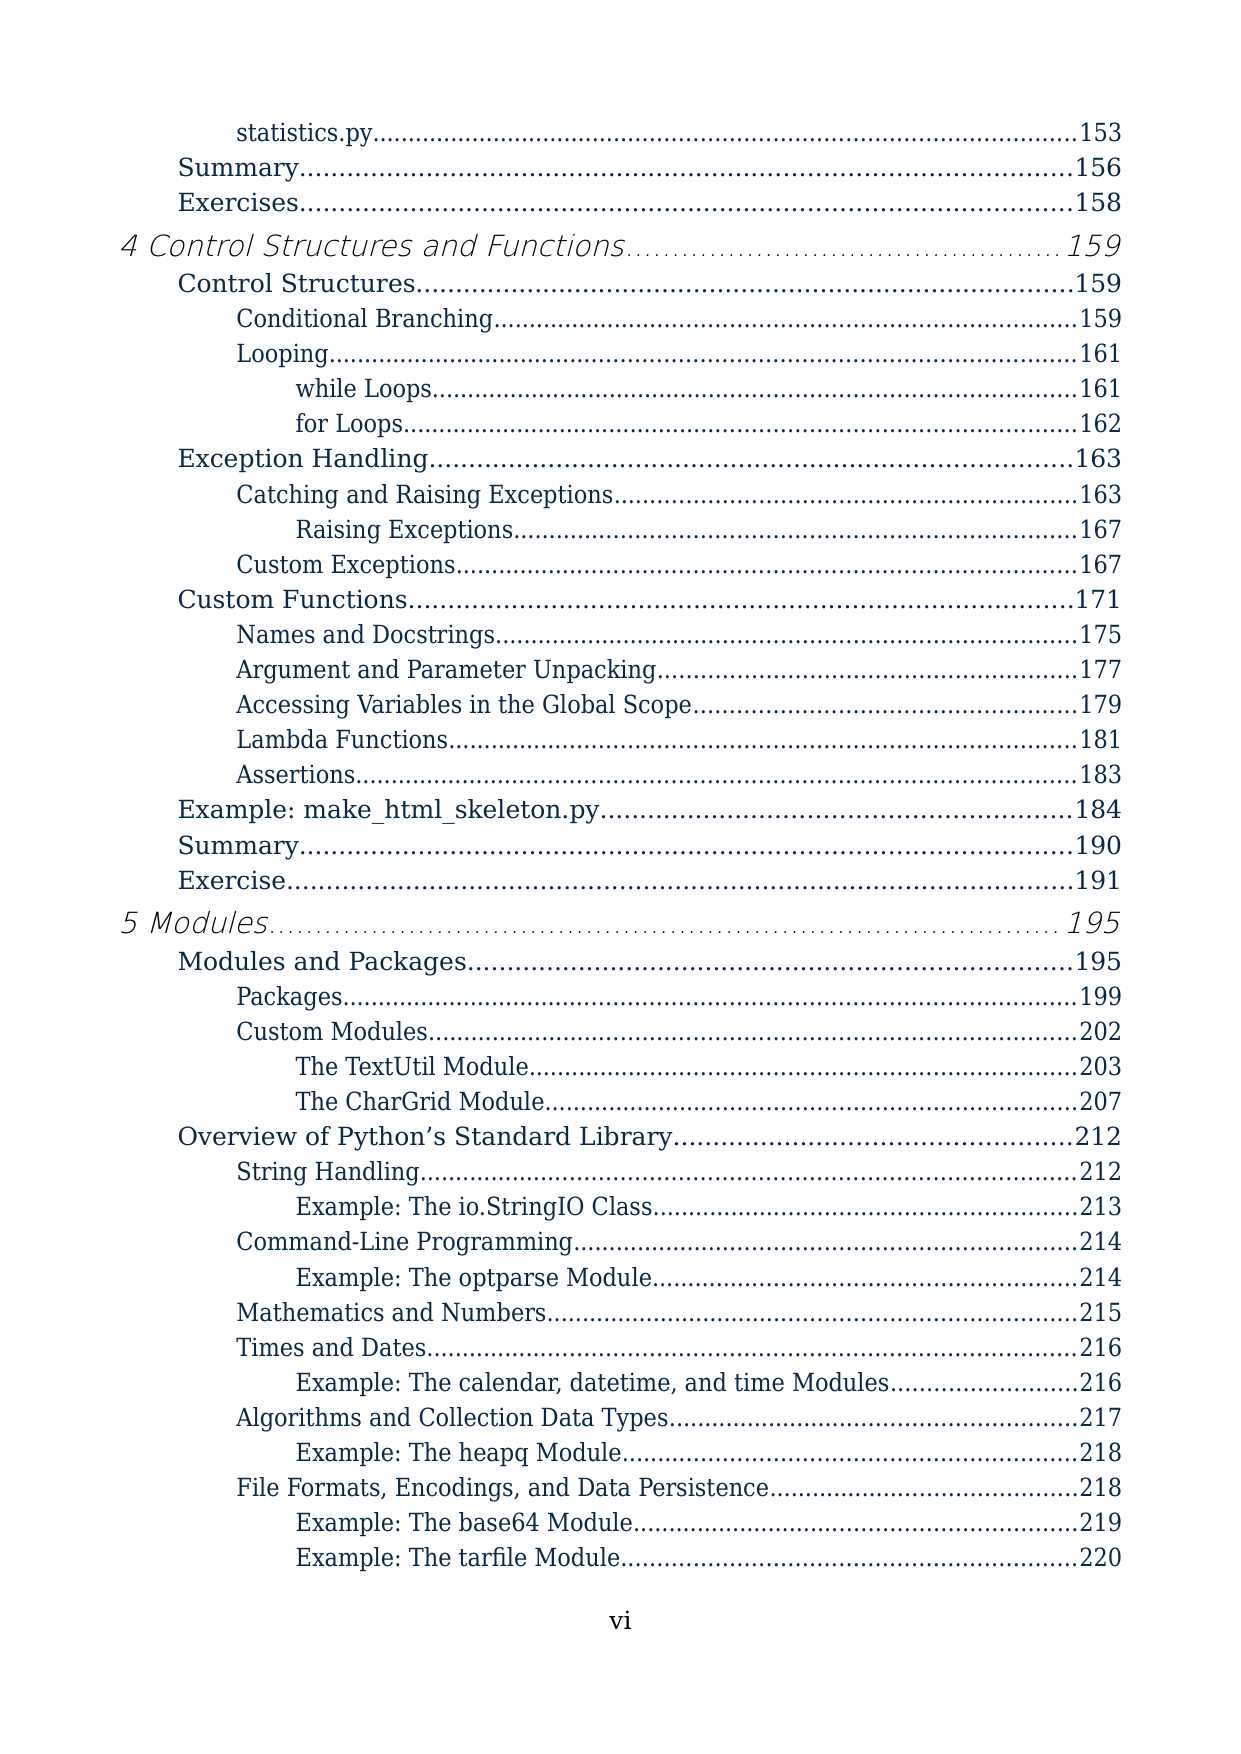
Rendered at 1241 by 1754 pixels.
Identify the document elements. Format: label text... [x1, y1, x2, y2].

text Catching and Raising Exceptions 163 [236, 480, 1122, 509]
text Times and Dates 216 [236, 1333, 1122, 1362]
text File Formats, Encodings, and Data Persistence 218 [236, 1473, 1122, 1502]
text The CharGrid Module 207 [295, 1087, 1122, 1116]
text Example: make_html_skeleton.py 184 [177, 796, 1122, 825]
text Custom Modules 202 [236, 1017, 1122, 1046]
text Example: The tarfile Module 220 [295, 1543, 1122, 1573]
text 4 Control Structures and Functions 159 [118, 229, 1122, 263]
text Looping 161 [236, 339, 1122, 368]
text Packages 199 [236, 982, 1122, 1011]
text Example: The heapq Module 218 [295, 1438, 1122, 1467]
text Lambda Functions 181 [236, 726, 1122, 755]
text Exception Handling 163 [177, 445, 1122, 474]
text Command-Line Programming 214 [236, 1228, 1122, 1257]
text Assertions 183 [236, 761, 1122, 790]
text Exercise 191 [177, 866, 1122, 895]
text String Handling 212 [236, 1157, 1122, 1187]
text Control Structures 159 [177, 269, 1122, 298]
text Algorithms and Collection Data Types 217 [236, 1403, 1122, 1432]
text Mathematics and Numbers 215 [236, 1298, 1122, 1327]
text Modules and Packages 195 [177, 947, 1122, 976]
text Custom Exceptions 167 [236, 550, 1122, 579]
text The TextUtil Module 203 [295, 1052, 1122, 1081]
text Names and Docstrings 175 [236, 620, 1122, 649]
text Raising Exceptions 167 [295, 515, 1122, 544]
text Summary 190 [177, 831, 1122, 860]
text Exercises 158 [177, 188, 1122, 217]
text for Loops 162 [295, 409, 1122, 439]
text Conditional Branching 159 [236, 304, 1122, 333]
text Accessing Variables in the Global Scope 179 [236, 690, 1122, 719]
text Overview of Python’s Standard Library 212 [177, 1122, 1122, 1151]
text Example: The optparse Module 214 [295, 1263, 1122, 1292]
text Custom Functions 171 [177, 585, 1122, 614]
text Argument and Parameter Unpacking 177 [236, 655, 1122, 684]
text Summary 156 [177, 153, 1122, 182]
text while Loops 161 [295, 374, 1122, 404]
text Example: The base64 Module 219 [295, 1508, 1122, 1538]
text Example: The calendar, datetime, and time Modules 216 [295, 1368, 1122, 1397]
text Example: The io.StringIO Class 213 [295, 1192, 1122, 1222]
text 5 Modules 195 [118, 907, 1122, 941]
text statistics.py 153 [236, 118, 1122, 147]
